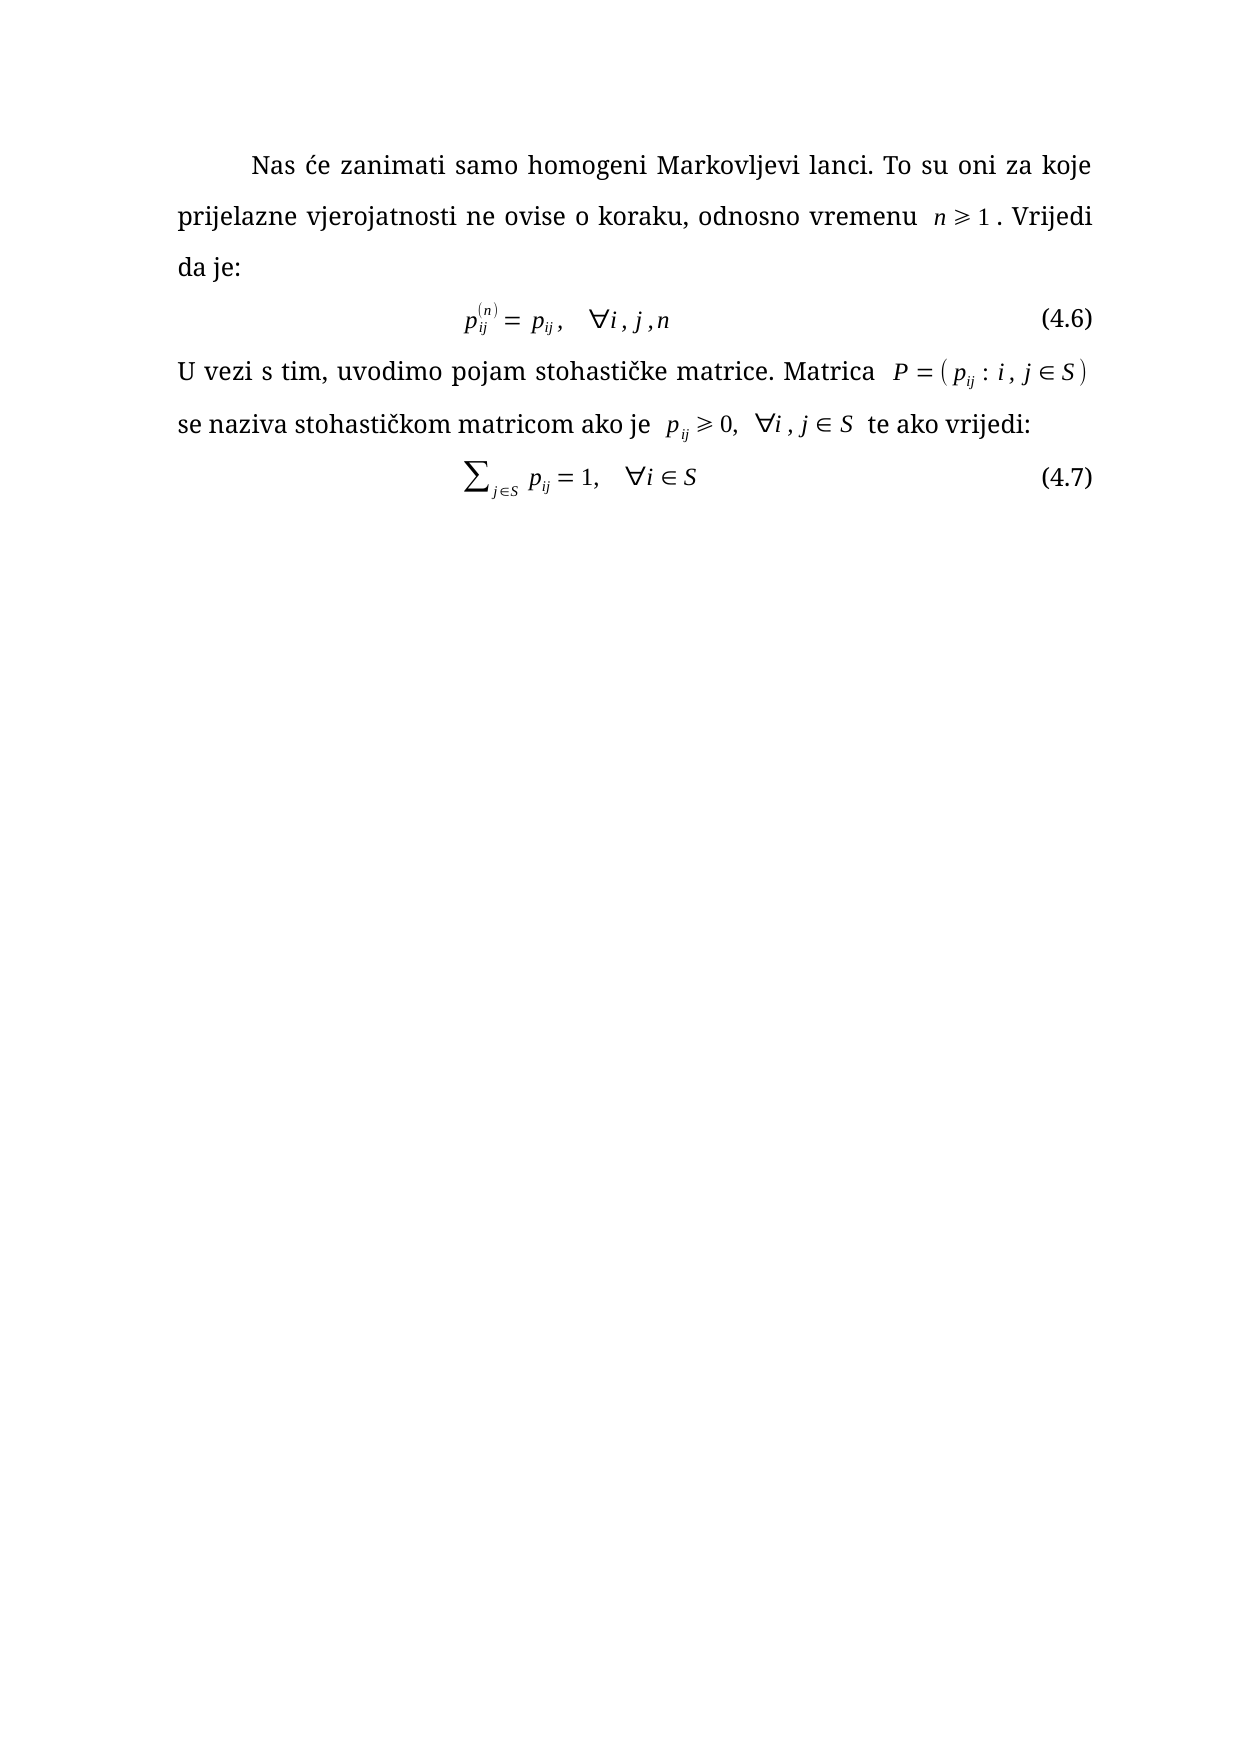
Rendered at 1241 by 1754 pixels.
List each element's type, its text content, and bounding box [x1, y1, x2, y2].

text U vezi s tim, uvodimo pojam stohastičke matrice. Matrica se naziva stohastičkom matricom ako je te ako vrijedi: [177, 354, 1093, 442]
text (4.6) [177, 301, 1093, 337]
text Nas će zanimati samo homogeni Markovljevi lanci. To su oni za koje prijelazne vjerojatnosti ne ovise o koraku, odnosno vremenu . Vrijedi da je: [177, 148, 1093, 284]
text (4.7) [177, 459, 1093, 500]
